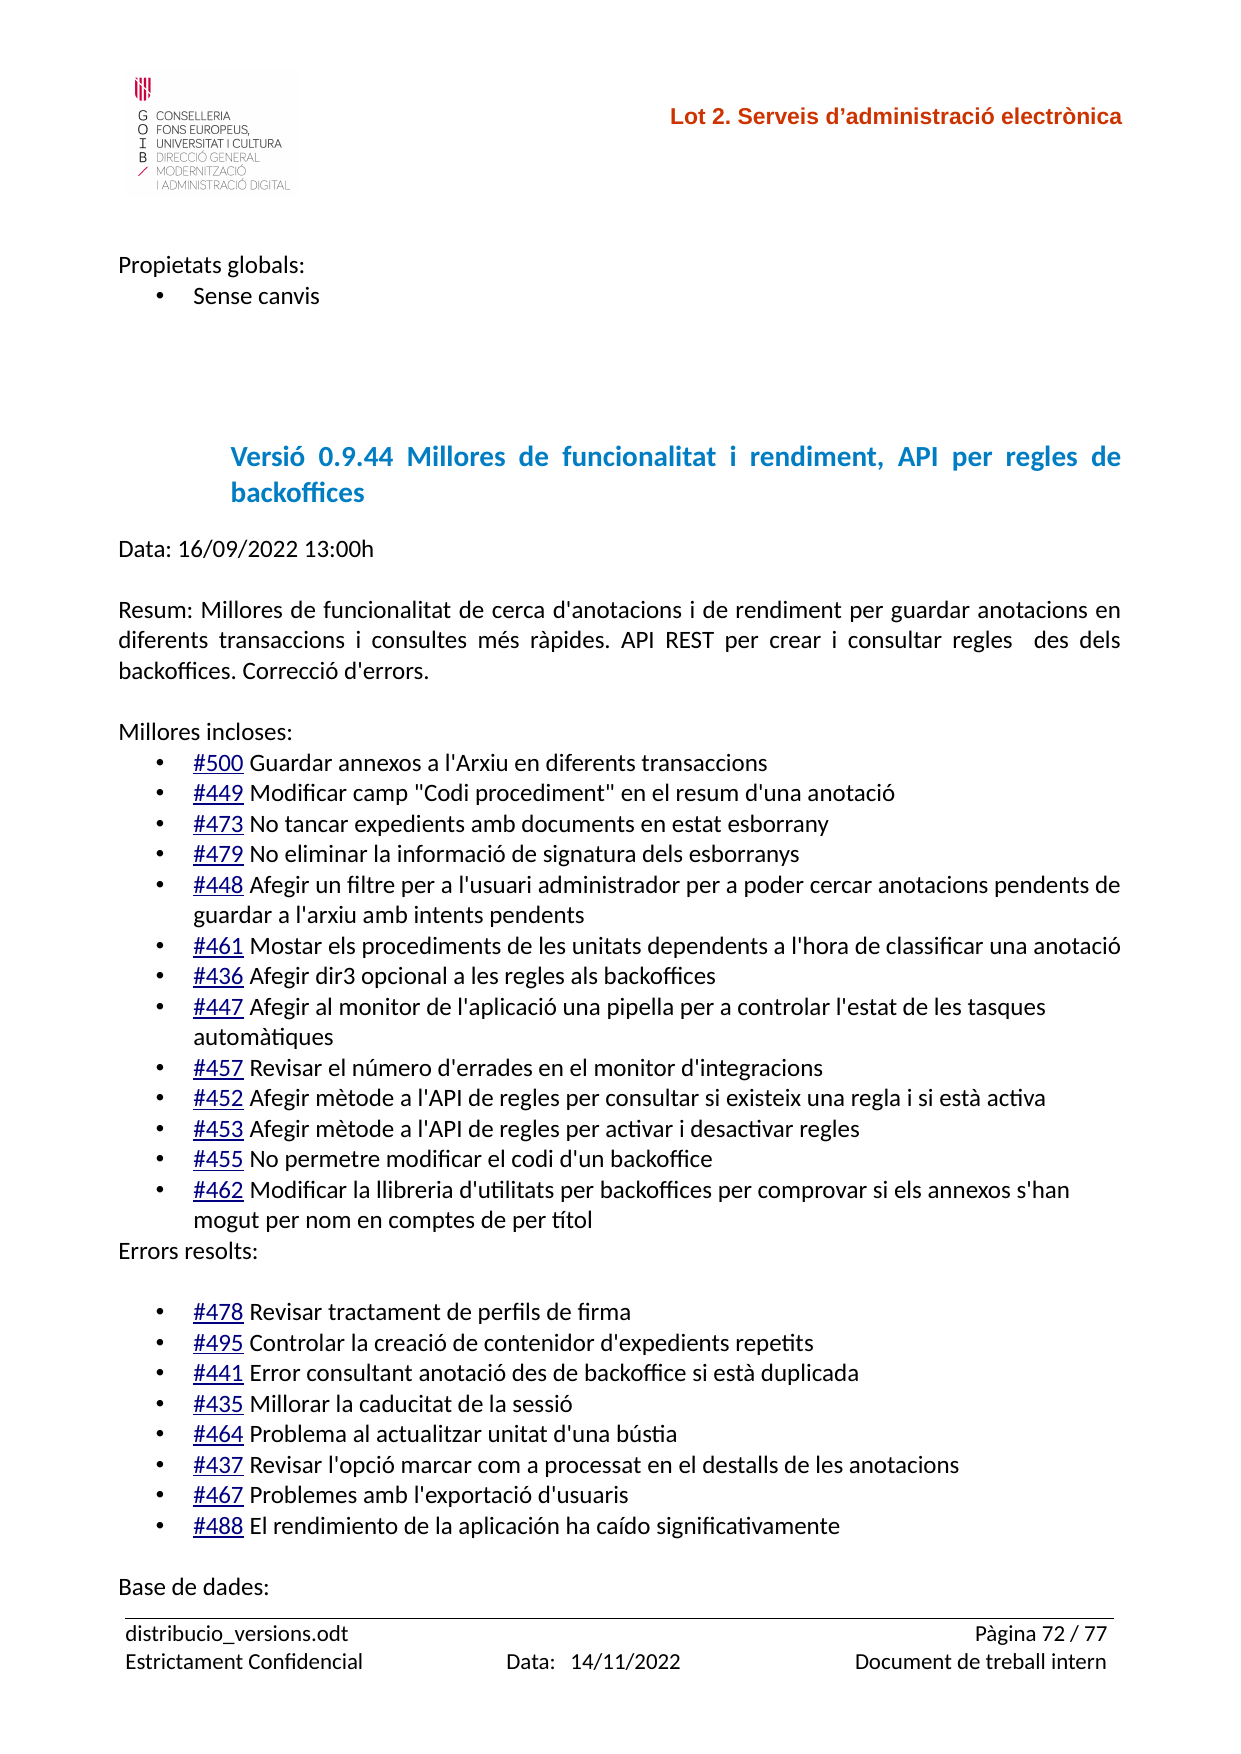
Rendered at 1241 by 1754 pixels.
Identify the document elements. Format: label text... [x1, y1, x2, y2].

text Errors resolts: [118, 1235, 1122, 1266]
text Resum: Millores de funcionalitat de cerca d'anotacions i de rendiment per guardar anotacions en diferents transaccions i consultes més ràpides. API REST per crear i consultar regles des dels backoffices. Correcció d'errors. [118, 594, 1122, 686]
list #461 Mostar els procediments de les unitats dependents a l'hora de classificar una anotació [156, 930, 1122, 960]
list #473 No tancar expedients amb documents en estat esborrany [156, 808, 1122, 838]
list #462 Modificar la llibreria d'utilitats per backoffices per comprovar si els annexos s'han mogut per nom en comptes de per títol [156, 1174, 1122, 1235]
text Base de dades: [118, 1571, 1122, 1601]
list #453 Afegir mètode a l'API de regles per activar i desactivar regles [156, 1113, 1122, 1143]
subtitle Versió 0.9.44 Millores de funcionalitat i rendiment, API per regles de backoffices [153, 438, 1122, 509]
list #436 Afegir dir3 opcional a les regles als backoffices [156, 960, 1122, 991]
text Data: 16/09/2022 13:00h [118, 533, 1122, 564]
list #457 Revisar el número d'errades en el monitor d'integracions [156, 1052, 1122, 1082]
list #435 Millorar la caducitat de la sessió [156, 1388, 1122, 1418]
text Millores incloses: [118, 716, 1122, 747]
list #449 Modificar camp "Codi procediment" en el resum d'una anotació [156, 777, 1122, 808]
text Propietats globals: [118, 250, 1122, 280]
list #500 Guardar annexos a l'Arxiu en diferents transaccions [156, 747, 1122, 777]
list #467 Problemes amb l'exportació d'usuaris [156, 1479, 1122, 1510]
list #464 Problema al actualitzar unitat d'una bústia [156, 1418, 1122, 1449]
list #495 Controlar la creació de contenidor d'expedients repetits [156, 1327, 1122, 1357]
picture [126, 70, 299, 197]
list #478 Revisar tractament de perfils de firma [156, 1296, 1122, 1327]
list #455 No permetre modificar el codi d'un backoffice [156, 1143, 1122, 1174]
list #488 El rendimiento de la aplicación ha caído significativamente [156, 1510, 1122, 1540]
list #437 Revisar l'opció marcar com a processat en el destalls de les anotacions [156, 1449, 1122, 1479]
list #452 Afegir mètode a l'API de regles per consultar si existeix una regla i si està activa [156, 1082, 1122, 1113]
list Sense canvis [156, 280, 1122, 311]
list #479 No eliminar la informació de signatura dels esborranys [156, 838, 1122, 869]
list #441 Error consultant anotació des de backoffice si està duplicada [156, 1357, 1122, 1388]
list #447 Afegir al monitor de l'aplicació una pipella per a controlar l'estat de les tasques automàtiques [156, 991, 1122, 1052]
list #448 Afegir un filtre per a l'usuari administrador per a poder cercar anotacions pendents de guardar a l'arxiu amb intents pendents [156, 869, 1122, 930]
